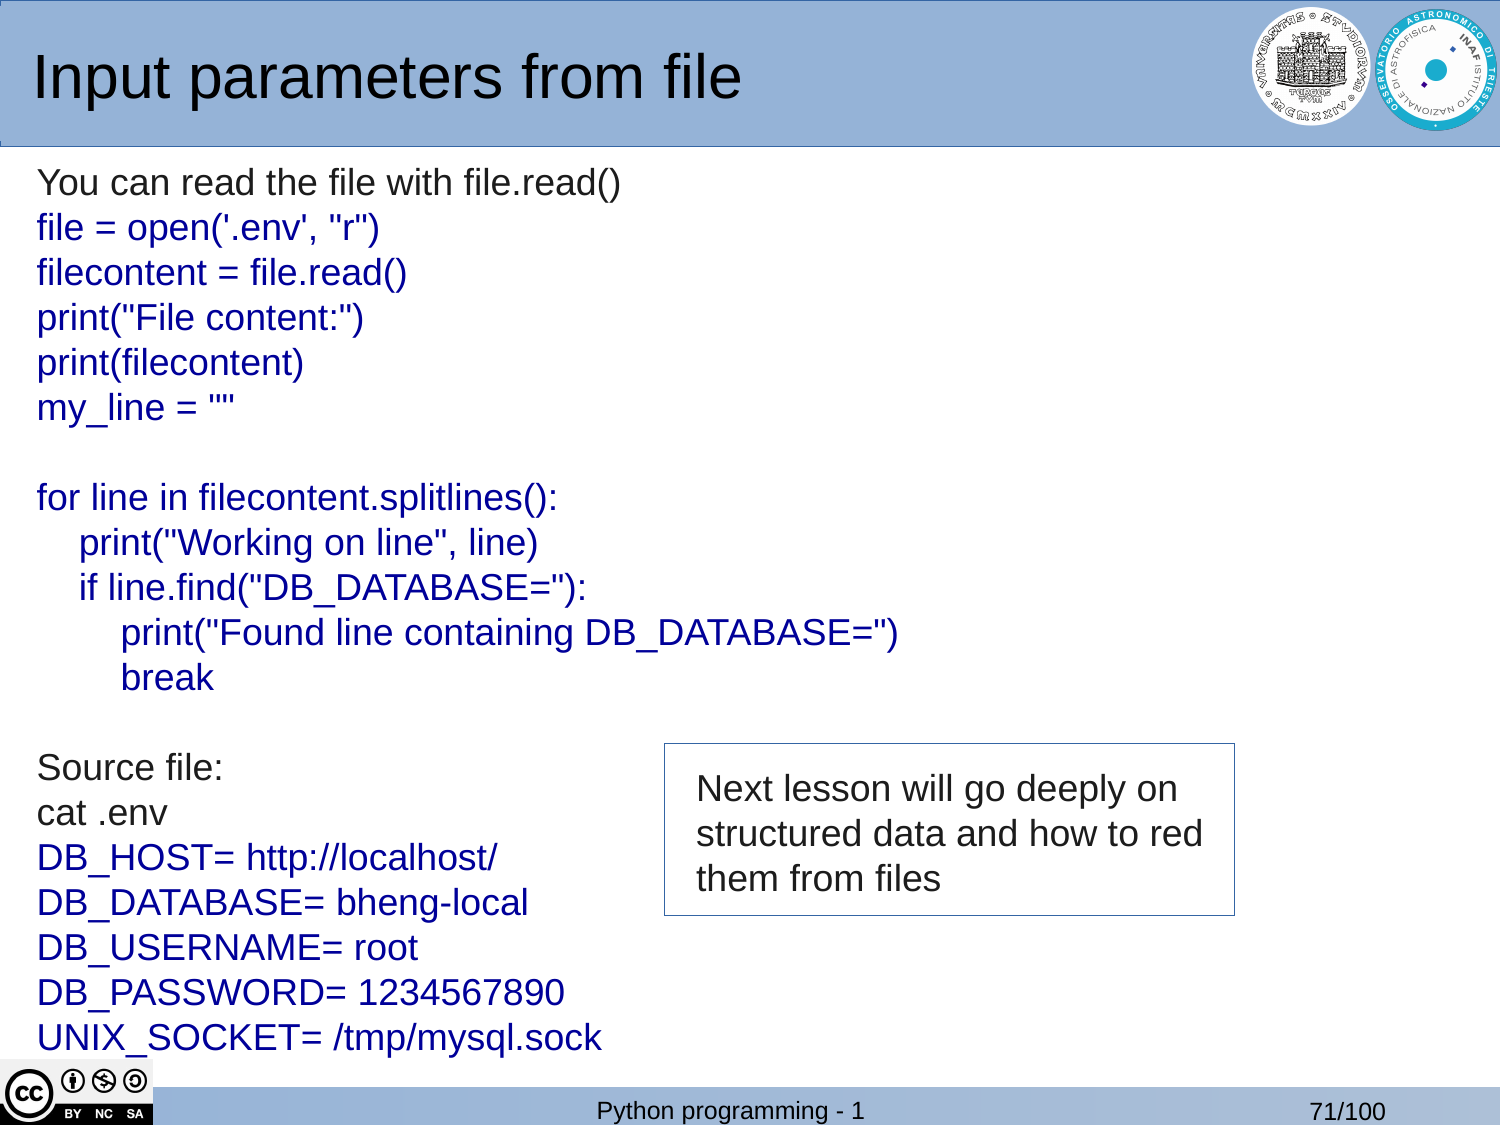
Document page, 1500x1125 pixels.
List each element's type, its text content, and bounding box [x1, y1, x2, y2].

picture [1252, 0, 1500, 156]
text_box Input parameters from file [0, 5, 1243, 141]
text_box [664, 743, 1235, 916]
list Next lesson will go deeply on structured data and how to red them from files [681, 756, 1235, 905]
list You can read the file with file.read() file = open('.env', "r") filecontent = file.read() print("File content:") print(filecontent) my_line = "" for line in filecontent.splitlines(): print("Working on line", line) if line.find("DB_DATABASE="): print("Found line containing DB_DATABASE=") break Source file: cat .env DB_HOST= http://localhost/ DB_DATABASE= bheng-local DB_USERNAME= root DB_PASSWORD= 1234567890 UNIX_SOCKET= /tmp/mysql.sock [21, 150, 1455, 1023]
picture [0, 1059, 153, 1125]
